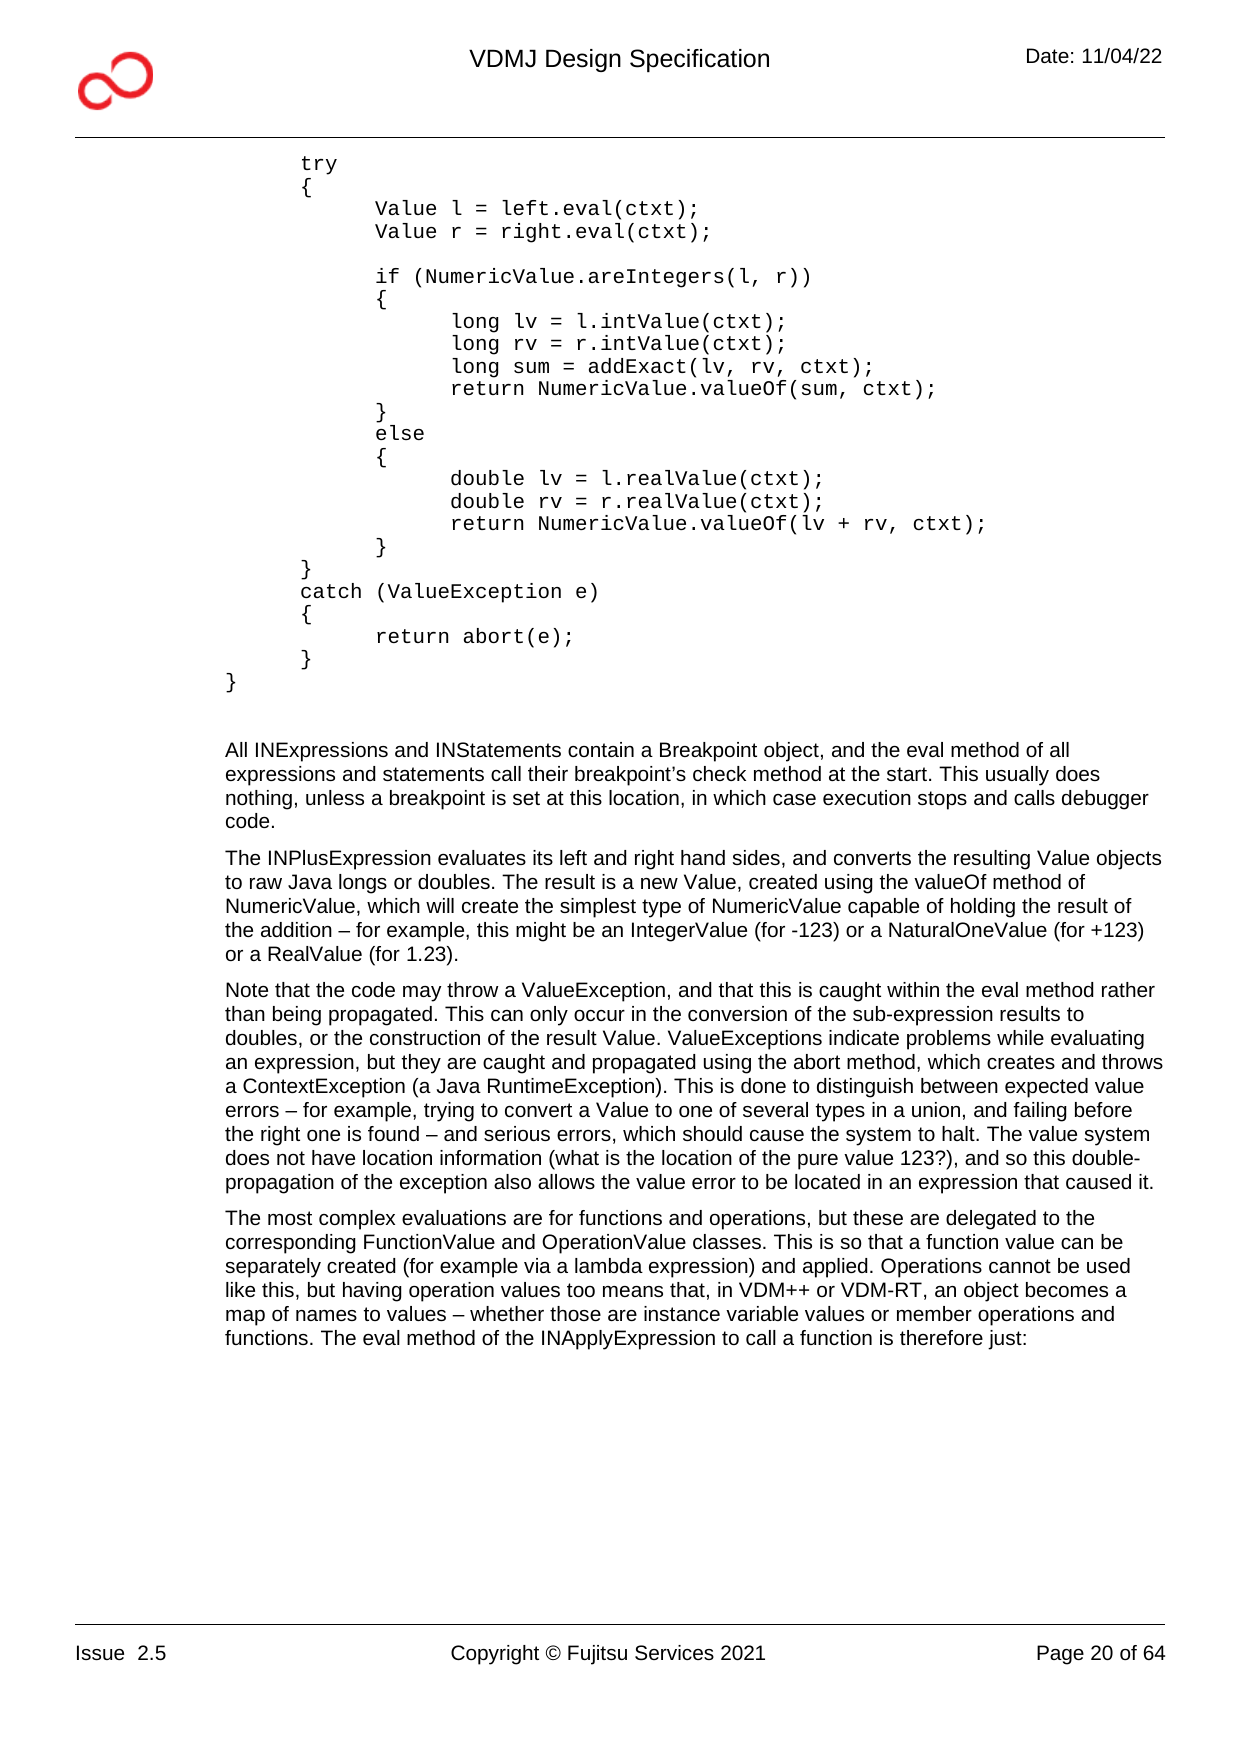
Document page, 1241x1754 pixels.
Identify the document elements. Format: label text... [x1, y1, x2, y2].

text The most complex evaluations are for functions and operations, but these are delegated to the corresponding FunctionValue and OperationValue classes. This is so that a function value can be separately created (for example via a lambda expression) and applied. Operations cannot be used like this, but having operation values too means that, in VDM++ or VDM-RT, an object becomes a map of names to values – whether those are instance variable values or member operations and functions. The eval method of the INApplyExpression to call a function is therefore just: [225, 1207, 1165, 1350]
text if (NumericValue.areIntegers(l, r)) [225, 265, 1165, 288]
text return abort(e); [225, 625, 1165, 648]
text } [225, 558, 1165, 580]
text Note that the code may throw a ValueException, and that this is caught within the eval method rather than being propagated. This can only occur in the conversion of the sub-expression results to doubles, or the construction of the result Value. ValueExceptions indicate problems while evaluating an expression, but they are caught and propagated using the abort method, which creates and throws a ContextException (a Java RuntimeException). This is done to distinguish between expected value errors – for example, trying to convert a Value to one of several types in a union, and failing before the right one is found – and serious errors, which should cause the system to halt. The value system does not have location information (what is the location of the pure value 123?), and so this double-propagation of the exception also allows the value error to be located in an expression that caused it. [225, 978, 1165, 1194]
text long sum = addExact(lv, rv, ctxt); [225, 355, 1165, 378]
text { [225, 175, 1165, 198]
text long rv = r.intValue(ctxt); [225, 333, 1165, 355]
text Value l = left.eval(ctxt); [225, 198, 1165, 220]
text else [225, 423, 1165, 445]
text { [225, 288, 1165, 310]
text } [225, 648, 1165, 670]
text double lv = l.realValue(ctxt); [225, 468, 1165, 490]
text The INPlusExpression evaluates its left and right hand sides, and converts the resulting Value objects to raw Java longs or doubles. The result is a new Value, created using the valueOf method of NumericValue, which will create the simplest type of NumericValue capable of holding the result of the addition – for example, this might be an IntegerValue (for -123) or a NaturalOneValue (for +123) or a RealValue (for 1.23). [225, 846, 1165, 966]
text { [225, 445, 1165, 468]
text Value r = right.eval(ctxt); [225, 220, 1165, 243]
text try [225, 153, 1165, 175]
text All INExpressions and INStatements contain a Breakpoint object, and the eval method of all expressions and statements call their breakpoint’s check method at the start. This usually does nothing, unless a breakpoint is set at this location, in which case execution stops and calls debugger code. [225, 738, 1165, 834]
text return NumericValue.valueOf(sum, ctxt); [225, 378, 1165, 400]
text double rv = r.realValue(ctxt); [225, 490, 1165, 513]
text { [225, 603, 1165, 625]
text } [225, 535, 1165, 558]
text return NumericValue.valueOf(lv + rv, ctxt); [225, 513, 1165, 535]
text } [225, 670, 1165, 693]
text } [225, 400, 1165, 423]
text catch (ValueException e) [225, 580, 1165, 603]
text long lv = l.intValue(ctxt); [225, 310, 1165, 333]
picture [78, 44, 153, 120]
